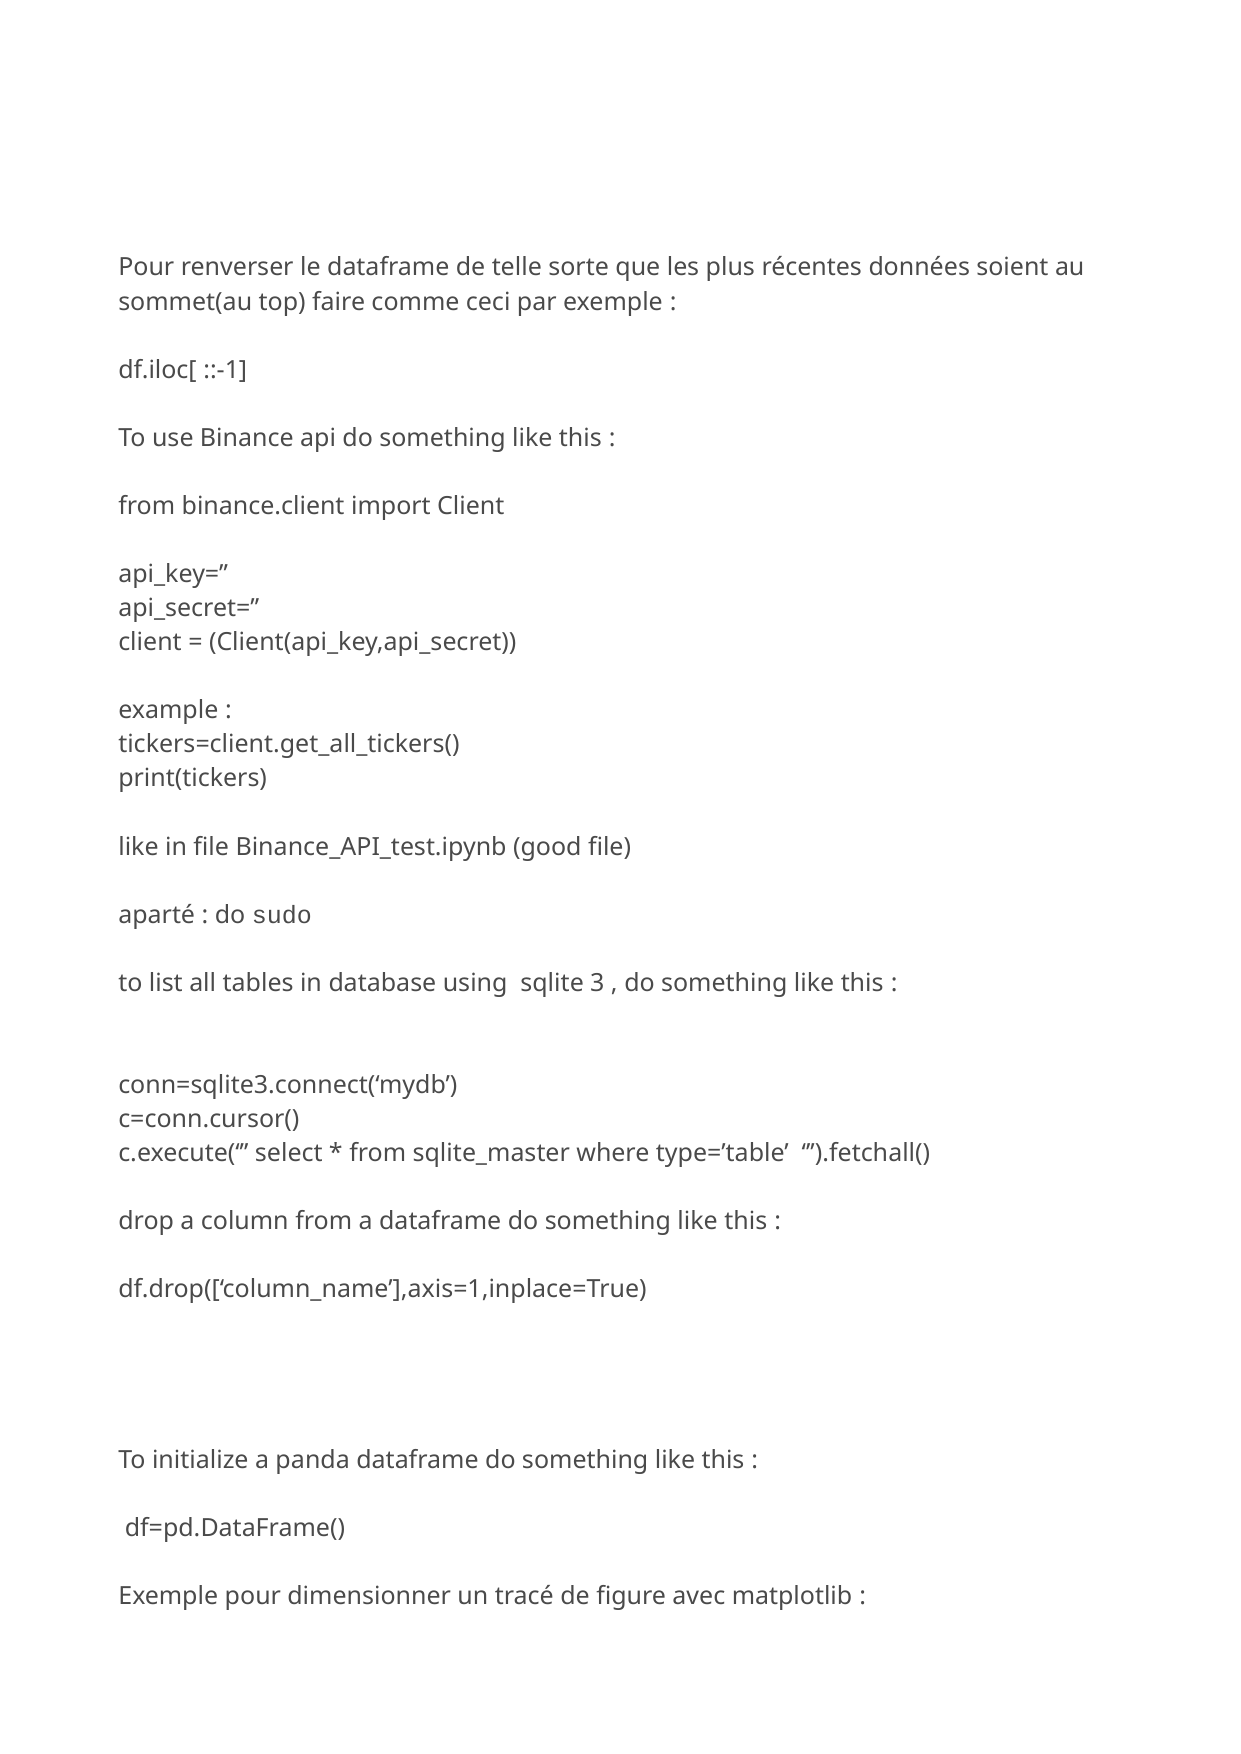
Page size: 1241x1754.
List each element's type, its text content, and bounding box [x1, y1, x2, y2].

text df.drop([‘column_name’],axis=1,inplace=True) [118, 1271, 1122, 1305]
text df=pd.DataFrame() [118, 1509, 1122, 1544]
text c.execute(‘’’ select * from sqlite_master where type=’table’ ‘’’).fetchall() [118, 1135, 1122, 1169]
text Exemple pour dimensionner un tracé de figure avec matplotlib : [118, 1578, 1122, 1612]
text c=conn.cursor() [118, 1101, 1122, 1135]
text api_secret=’’ [118, 590, 1122, 624]
text example : [118, 692, 1122, 726]
text like in file Binance_API_test.ipynb (good file) [118, 828, 1122, 862]
text df.iloc[ ::-1] [118, 351, 1122, 385]
text print(tickers) [118, 760, 1122, 794]
text conn=sqlite3.connect(‘mydb’) [118, 1067, 1122, 1101]
text drop a column from a dataframe do something like this : [118, 1203, 1122, 1237]
text To initialize a panda dataframe do something like this : [118, 1441, 1122, 1476]
text api_key=’’ [118, 556, 1122, 590]
text from binance.client import Client [118, 487, 1122, 522]
text Pour renverser le dataframe de telle sorte que les plus récentes données soient au sommet(au top) faire comme ceci par exemple : [118, 249, 1122, 317]
text aparté : do sudo [118, 896, 1122, 931]
text to list all tables in database using sqlite 3 , do something like this : [118, 964, 1122, 999]
text tickers=client.get_all_tickers() [118, 726, 1122, 760]
text client = (Client(api_key,api_secret)) [118, 624, 1122, 658]
text To use Binance api do something like this : [118, 419, 1122, 453]
